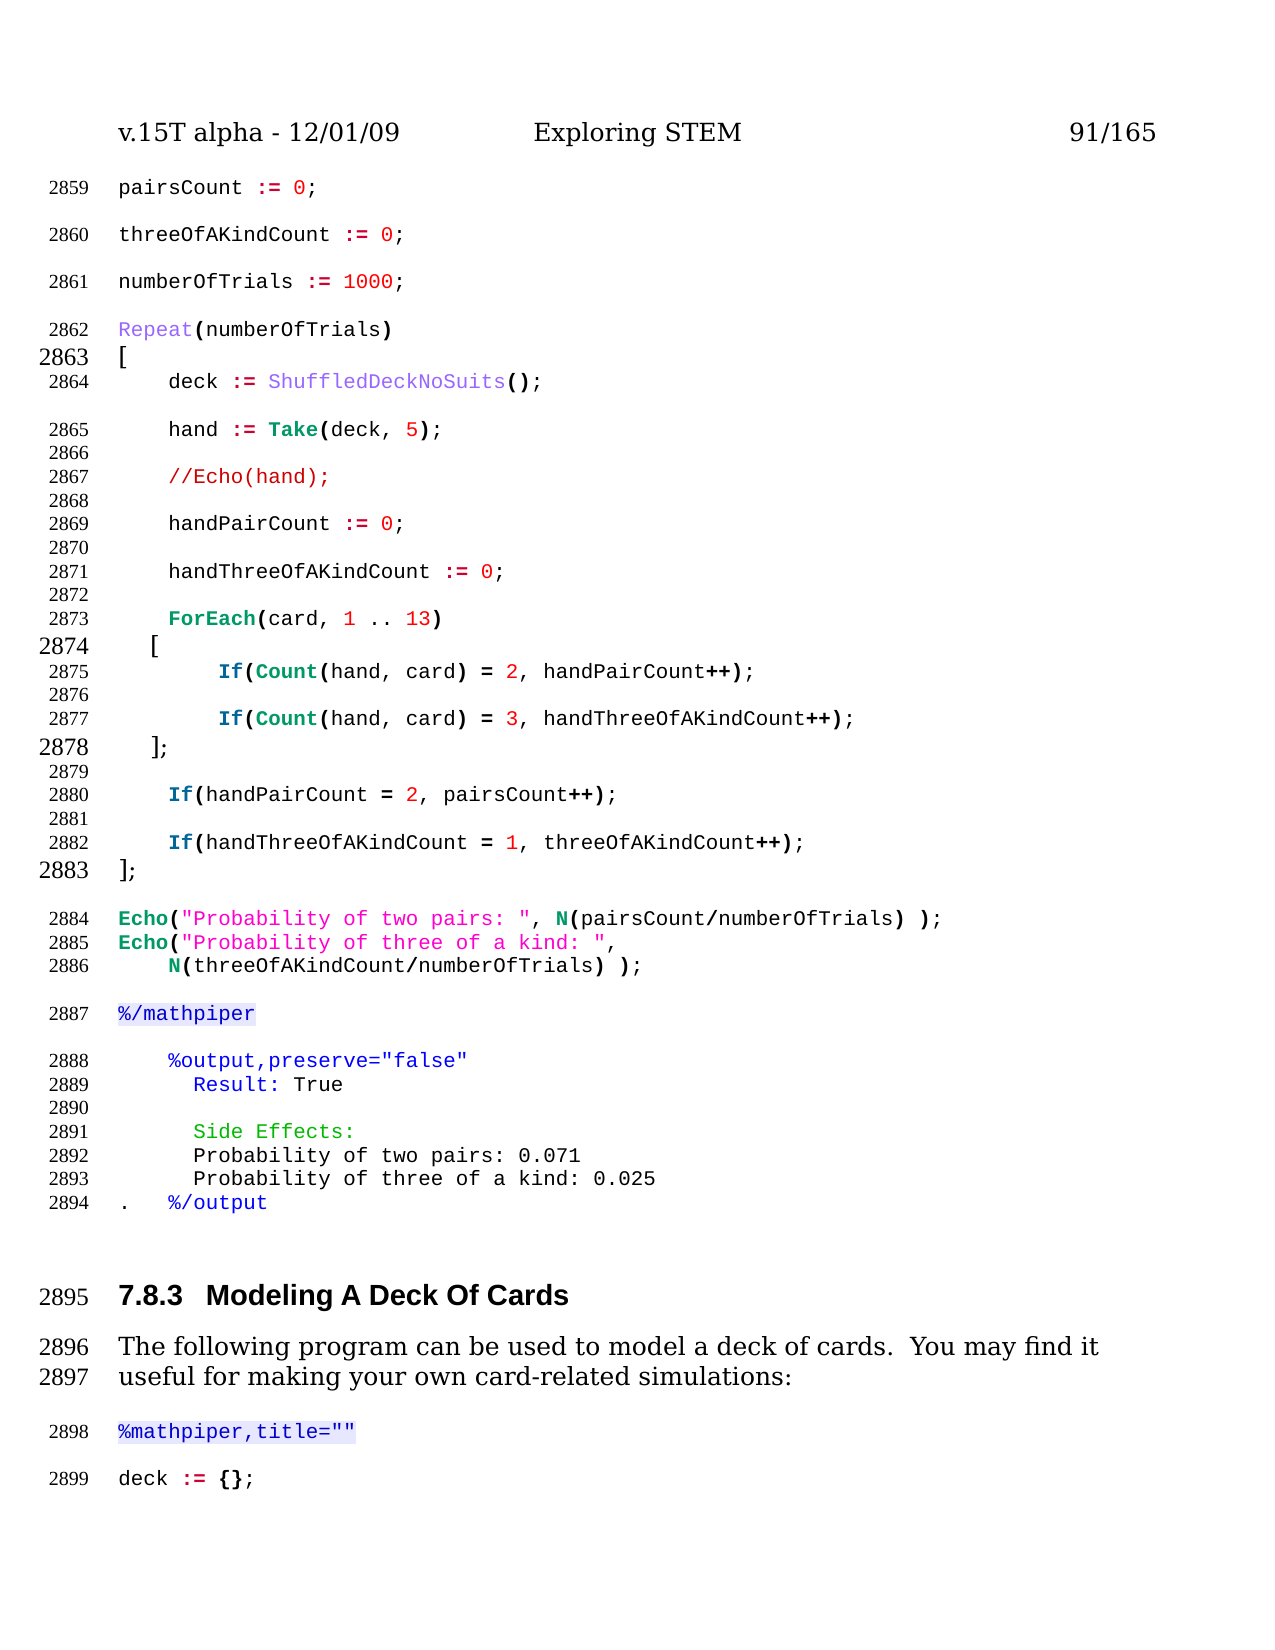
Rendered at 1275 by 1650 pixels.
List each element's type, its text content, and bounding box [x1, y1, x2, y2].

text [ [118, 342, 1157, 371]
text %/mathpiper [118, 1003, 1157, 1026]
text If(Count(hand, card) = 3, handThreeOfAKindCount++); [118, 708, 1157, 732]
text Echo("Probability of three of a kind: ", [118, 932, 1157, 956]
text handPairCount := 0; [118, 513, 1157, 537]
text ForEach(card, 1 .. 13) [118, 608, 1157, 632]
text If(handPairCount = 2, pairsCount++); [118, 784, 1157, 808]
text [ [118, 632, 1157, 661]
text Result: True [118, 1074, 1157, 1097]
text deck := {}; [118, 1468, 1157, 1492]
text Probability of three of a kind: 0.025 [118, 1168, 1157, 1192]
text Side Effects: [118, 1121, 1157, 1145]
text ]; [118, 732, 1157, 761]
text If(handThreeOfAKindCount = 1, threeOfAKindCount++); [118, 832, 1157, 855]
text pairsCount := 0; [118, 177, 1157, 200]
text %output,preserve="false" [118, 1050, 1157, 1074]
text N(threeOfAKindCount/numberOfTrials) ); [118, 956, 1157, 979]
text ]; [118, 855, 1157, 884]
text handThreeOfAKindCount := 0; [118, 561, 1157, 584]
text Echo("Probability of two pairs: ", N(pairsCount/numberOfTrials) ); [118, 908, 1157, 932]
text threeOfAKindCount := 0; [118, 224, 1157, 248]
text //Echo(hand); [118, 466, 1157, 490]
text Repeat(numberOfTrials) [118, 319, 1157, 342]
text If(Count(hand, card) = 2, handPairCount++); [118, 661, 1157, 684]
text hand := Take(deck, 5); [118, 419, 1157, 442]
text %mathpiper,title="" [118, 1421, 1157, 1444]
text The following program can be used to model a deck of cards. You may find it useful for making your own card-related simulations: [118, 1333, 1157, 1391]
subtitle Modeling A Deck Of Cards [118, 1278, 1157, 1312]
text numberOfTrials := 1000; [118, 271, 1157, 295]
text Probability of two pairs: 0.071 [118, 1145, 1157, 1168]
text . %/output [118, 1192, 1157, 1216]
text deck := ShuffledDeckNoSuits(); [118, 371, 1157, 395]
